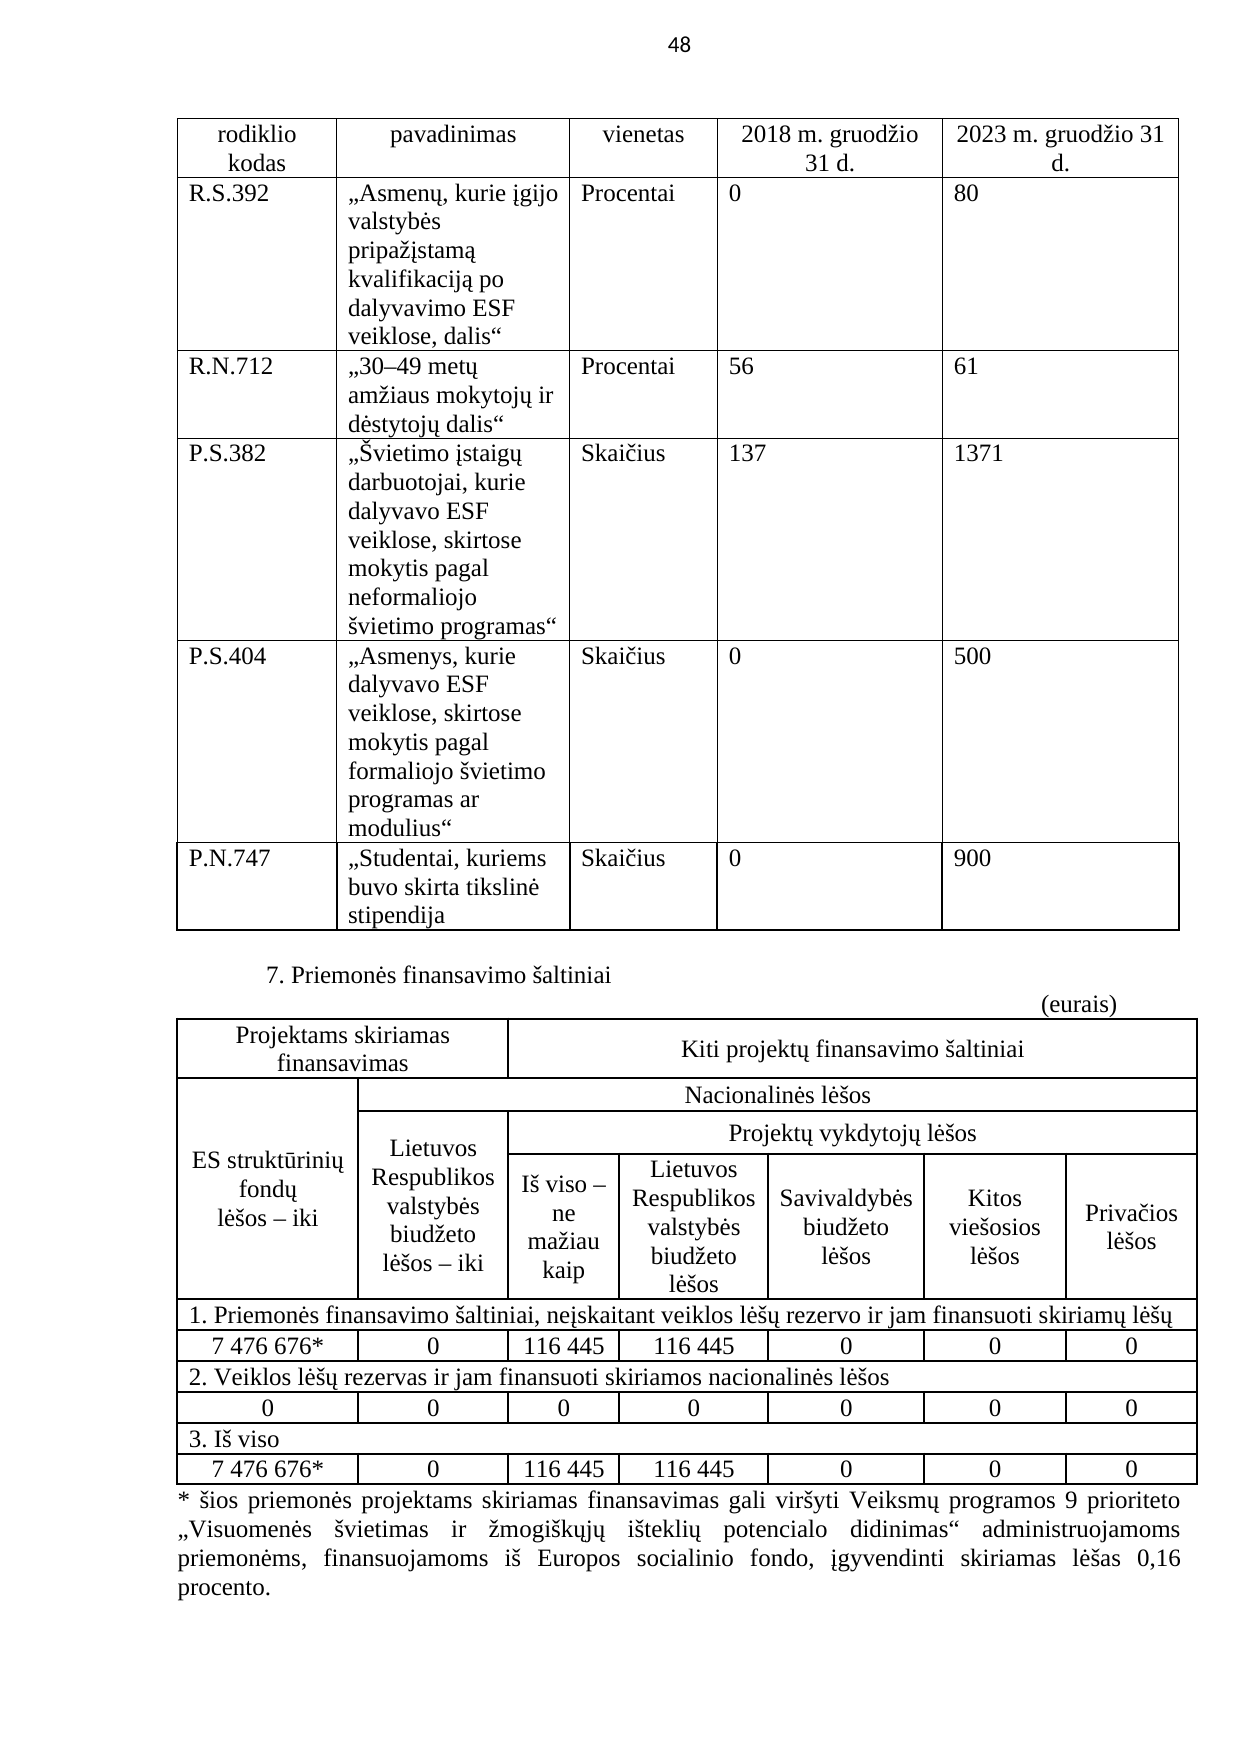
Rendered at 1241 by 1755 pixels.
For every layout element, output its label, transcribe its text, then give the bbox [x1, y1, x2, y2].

table_header rodiklio kodas [178, 119, 336, 177]
table_cell „Švietimo įstaigų darbuotojai, kurie dalyvavo ESF veiklose, skirtose mokytis pagal neformaliojo švietimo programas“ [337, 439, 569, 640]
table_cell 0 [1067, 1393, 1196, 1422]
table_cell 0 [925, 1393, 1065, 1422]
table_cell 0 [1067, 1455, 1196, 1483]
table_cell 7 476 676* [178, 1455, 357, 1483]
table_cell R.S.392 [178, 178, 336, 350]
table_cell 0 [769, 1331, 923, 1360]
table_cell 116 445 [509, 1455, 618, 1483]
table_cell Skaičius [570, 439, 717, 640]
table_cell 0 [925, 1455, 1065, 1483]
table_cell 61 [943, 351, 1178, 437]
table_cell 500 [943, 641, 1178, 842]
table_cell Projektų vykdytojų lėšos [509, 1112, 1196, 1152]
table_cell 7 476 676* [178, 1331, 357, 1360]
table_cell Procentai [570, 178, 717, 350]
table_header pavadinimas [337, 119, 569, 177]
table_cell „Asmenų, kurie įgijo valstybės pripažįstamą kvalifikaciją po dalyvavimo ESF veiklose, dalis“ [337, 178, 569, 350]
table_cell 116 445 [509, 1331, 618, 1360]
table_cell 0 [359, 1393, 507, 1422]
text 7. Priemonės finansavimo šaltiniai [177, 960, 1181, 989]
table_cell 80 [943, 178, 1178, 350]
table_cell Lietuvos Respublikos valstybės biudžeto lėšos – iki [359, 1112, 507, 1298]
table_cell Kitos viešosios lėšos [925, 1155, 1065, 1298]
table_cell 0 [359, 1331, 507, 1360]
table_cell R.N.712 [178, 351, 336, 437]
table_header Kiti projektų finansavimo šaltiniai [509, 1020, 1196, 1077]
table_cell „30–49 metų amžiaus mokytojų ir dėstytojų dalis“ [337, 351, 569, 437]
text (eurais) [957, 989, 1181, 1018]
table_cell P.S.404 [178, 641, 336, 842]
table_cell P.N.747 [178, 843, 336, 929]
table_cell Skaičius [570, 641, 717, 842]
table_cell 900 [943, 843, 1178, 929]
table_cell Procentai [570, 351, 717, 437]
table_header Projektams skiriamas finansavimas [178, 1020, 507, 1077]
table_cell ES struktūrinių fondų lėšos – iki [178, 1079, 357, 1298]
table_cell 0 [925, 1331, 1065, 1360]
table_cell 0 [359, 1455, 507, 1483]
table_cell 137 [718, 439, 942, 640]
table_cell 0 [178, 1393, 357, 1422]
table_cell 0 [769, 1455, 923, 1483]
table_cell 3. Iš viso [178, 1424, 1196, 1452]
table_cell 0 [718, 843, 941, 929]
table_cell „Asmenys, kurie dalyvavo ESF veiklose, skirtose mokytis pagal formaliojo švietimo programas ar modulius“ [337, 641, 569, 842]
table_cell Privačios lėšos [1067, 1155, 1196, 1298]
table_cell 0 [718, 178, 942, 350]
table_cell Lietuvos Respublikos valstybės biudžeto lėšos [620, 1155, 767, 1298]
table_cell 0 [718, 641, 942, 842]
table_cell Iš viso – ne mažiau kaip [509, 1155, 618, 1298]
table_cell 116 445 [620, 1455, 767, 1483]
table_header 2018 m. gruodžio 31 d. [718, 119, 942, 177]
table_cell 0 [620, 1393, 767, 1422]
table_cell 2. Veiklos lėšų rezervas ir jam finansuoti skiriamos nacionalinės lėšos [178, 1362, 1196, 1391]
table_cell P.S.382 [178, 439, 336, 640]
table_cell 1371 [943, 439, 1178, 640]
table_header 2023 m. gruodžio 31 d. [943, 119, 1178, 177]
text * šios priemonės projektams skiriamas finansavimas gali viršyti Veiksmų programos 9 prioriteto „Visuomenės švietimas ir žmogiškųjų išteklių potencialo didinimas“ administruojamoms priemonėms, finansuojamoms iš Europos socialinio fondo, įgyvendinti skiriamas lėšas 0,16 procento. [177, 1485, 1181, 1600]
table_cell Savivaldybės biudžeto lėšos [769, 1155, 923, 1298]
table_header vienetas [570, 119, 717, 177]
table_cell Nacionalinės lėšos [359, 1079, 1196, 1110]
table_cell 1. Priemonės finansavimo šaltiniai, neįskaitant veiklos lėšų rezervo ir jam finansuoti skiriamų lėšų [178, 1300, 1196, 1329]
table_cell „Studentai, kuriems buvo skirta tikslinė stipendija [338, 843, 569, 929]
table_cell 0 [769, 1393, 923, 1422]
table_cell 0 [1067, 1331, 1196, 1360]
table_cell 116 445 [620, 1331, 767, 1360]
table_cell 56 [718, 351, 942, 437]
table_cell 0 [509, 1393, 618, 1422]
table_cell Skaičius [571, 843, 716, 929]
